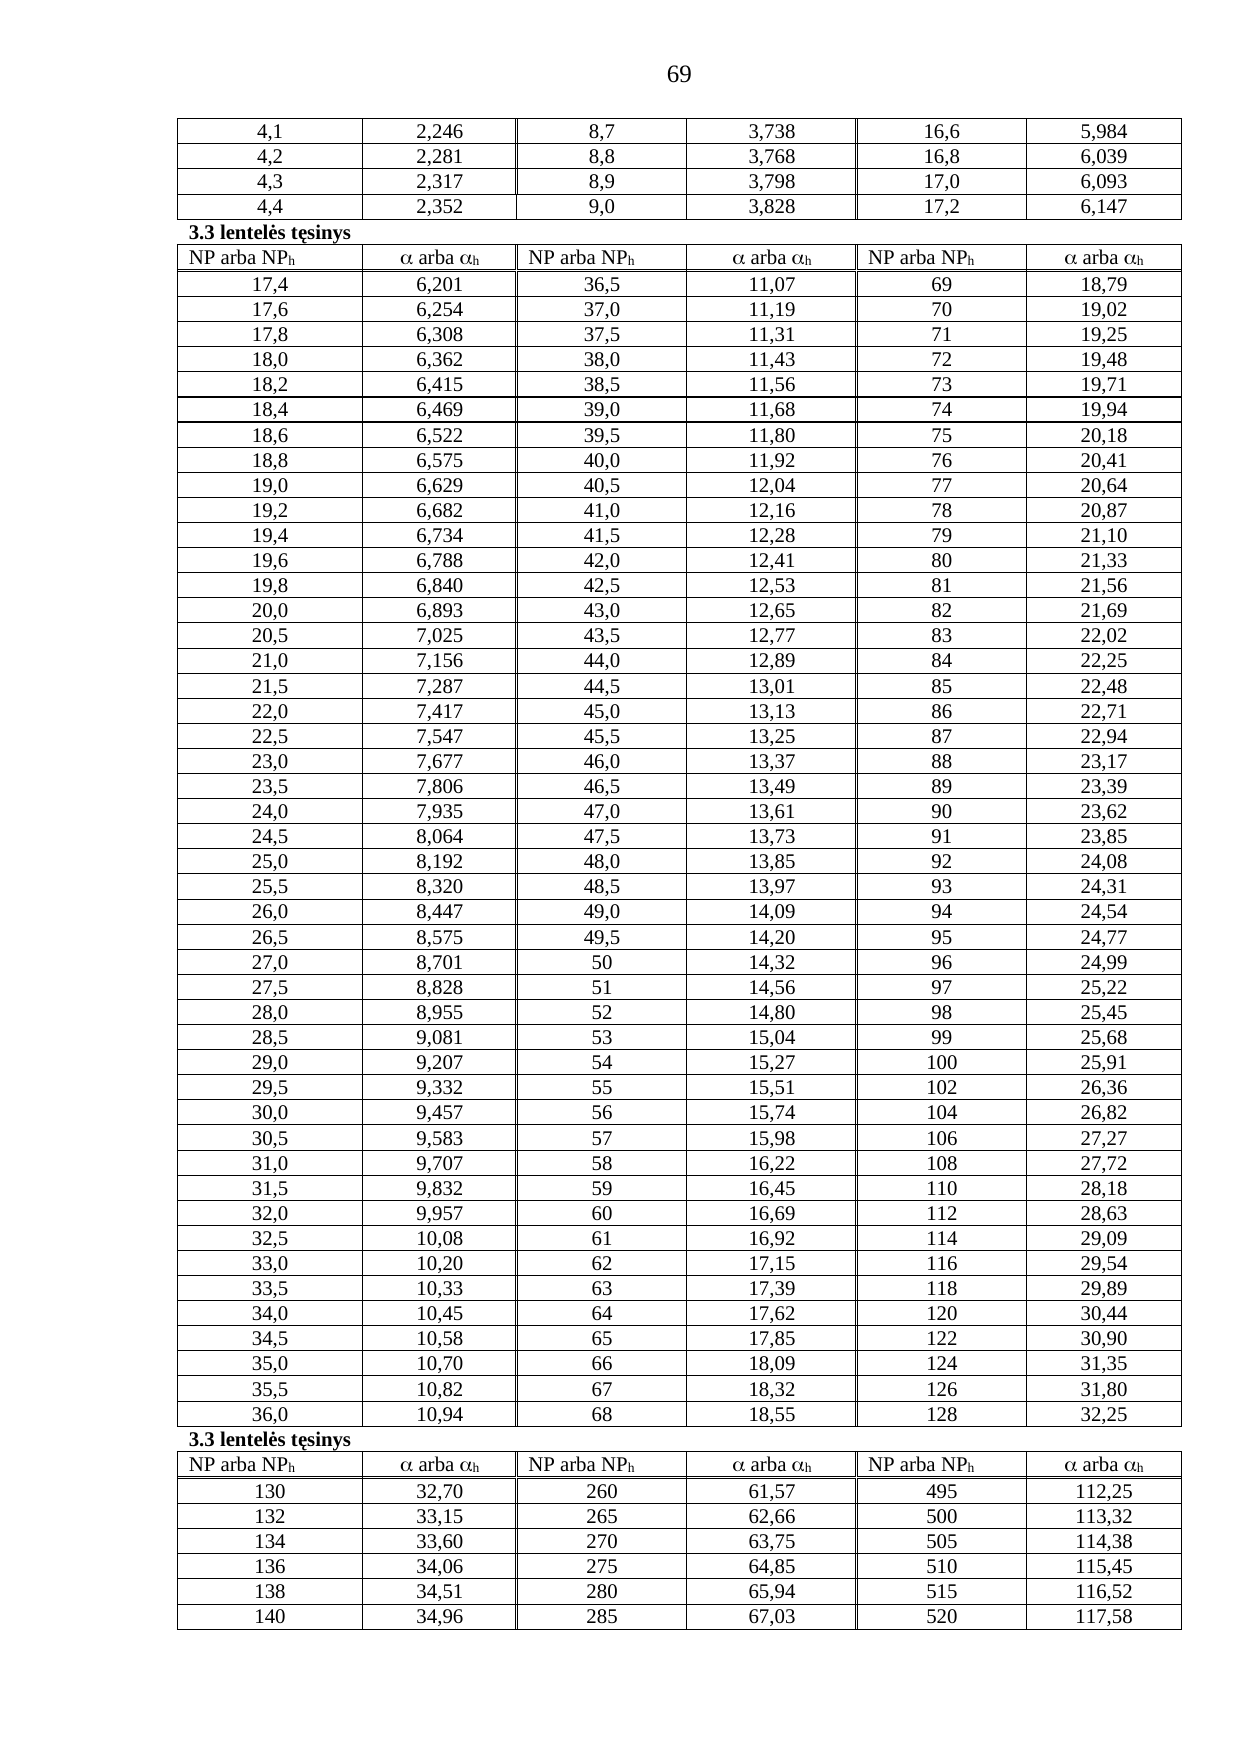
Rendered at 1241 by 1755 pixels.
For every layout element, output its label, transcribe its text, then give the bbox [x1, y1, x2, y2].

table_cell 16,45 [687, 1176, 855, 1200]
table_cell 2,317 [363, 169, 515, 193]
table_cell a arba ah [687, 245, 855, 269]
table_cell 6,201 [363, 272, 515, 296]
table_cell 86 [858, 699, 1026, 723]
table_cell 23,62 [1027, 799, 1181, 823]
table_cell 20,5 [178, 623, 362, 647]
table_cell 65 [518, 1326, 686, 1350]
table_cell 500 [858, 1504, 1026, 1528]
table_cell 11,80 [687, 423, 855, 447]
table_cell 6,254 [363, 297, 515, 321]
table_cell 13,13 [687, 699, 855, 723]
table_cell 3,768 [687, 144, 855, 168]
table_cell 97 [858, 975, 1026, 999]
table_cell 6,308 [363, 322, 515, 346]
table_cell 22,25 [1027, 649, 1181, 672]
table_cell 31,0 [178, 1151, 362, 1174]
table_cell 11,56 [687, 372, 855, 396]
table_cell 27,5 [178, 975, 362, 999]
table_cell 18,32 [687, 1376, 855, 1401]
table_cell 22,94 [1027, 724, 1181, 748]
table_cell 29,89 [1027, 1276, 1181, 1300]
table_cell 12,16 [687, 498, 855, 522]
table_cell 12,41 [687, 548, 855, 572]
table_cell 88 [858, 749, 1026, 773]
table_cell 24,5 [178, 824, 362, 848]
table_cell 95 [858, 925, 1026, 949]
table_cell 13,61 [687, 799, 855, 823]
table_cell 9,457 [363, 1100, 515, 1124]
table_cell 110 [858, 1176, 1026, 1200]
table_cell 11,43 [687, 347, 855, 371]
table_cell 3,798 [687, 169, 855, 193]
table_cell 515 [858, 1579, 1026, 1603]
table_cell 30,0 [178, 1100, 362, 1124]
table_cell 12,65 [687, 598, 855, 622]
table_cell 495 [858, 1479, 1026, 1503]
table_cell 29,5 [178, 1075, 362, 1099]
table_cell 73 [858, 372, 1026, 396]
table_cell 34,5 [178, 1326, 362, 1350]
table_cell 46,5 [518, 774, 686, 798]
table_cell 114,38 [1027, 1529, 1181, 1553]
table_cell 8,192 [363, 849, 515, 873]
table_cell 35,0 [178, 1351, 362, 1375]
table_cell 63,75 [687, 1529, 855, 1553]
table_cell 17,2 [858, 195, 1026, 218]
table_cell 24,54 [1027, 900, 1181, 923]
table_cell 15,51 [687, 1075, 855, 1099]
table_cell 19,02 [1027, 297, 1181, 321]
table_cell 13,01 [687, 674, 855, 698]
table_cell NP arba NPh [518, 1452, 686, 1476]
table_cell 42,5 [518, 573, 686, 597]
table_cell 25,91 [1027, 1050, 1181, 1074]
table_cell 26,82 [1027, 1100, 1181, 1124]
table_cell 6,788 [363, 548, 515, 572]
table_cell 19,2 [178, 498, 362, 522]
table_cell 18,79 [1027, 272, 1181, 296]
table_cell 21,69 [1027, 598, 1181, 622]
table_cell 6,469 [363, 398, 515, 421]
table_cell 128 [858, 1402, 1026, 1426]
table_cell 10,94 [363, 1402, 515, 1426]
table_cell 12,28 [687, 523, 855, 547]
table_cell 43,5 [518, 623, 686, 647]
table_cell 24,31 [1027, 874, 1181, 898]
table_cell 26,0 [178, 900, 362, 923]
table_cell 3.3 lentelės tęsinys [177, 1427, 1181, 1451]
table_cell 10,82 [363, 1376, 515, 1401]
table_cell 13,37 [687, 749, 855, 773]
table_cell 7,025 [363, 623, 515, 647]
table_cell 53 [518, 1025, 686, 1049]
table_cell 17,8 [178, 322, 362, 346]
table_cell 98 [858, 1000, 1026, 1024]
table_cell 78 [858, 498, 1026, 522]
table_cell 7,935 [363, 799, 515, 823]
table_cell 24,77 [1027, 925, 1181, 949]
table_cell 84 [858, 649, 1026, 672]
table_cell 11,07 [687, 272, 855, 296]
table_cell 19,0 [178, 473, 362, 497]
table_cell 75 [858, 423, 1026, 447]
table_cell 13,97 [687, 874, 855, 898]
table_cell 13,49 [687, 774, 855, 798]
table_cell 18,6 [178, 423, 362, 447]
table_cell 8,320 [363, 874, 515, 898]
table_cell 9,832 [363, 1176, 515, 1200]
table_cell 62,66 [687, 1504, 855, 1528]
table_cell 22,48 [1027, 674, 1181, 698]
table_cell 12,04 [687, 473, 855, 497]
table_cell 20,18 [1027, 423, 1181, 447]
table_cell 38,5 [518, 372, 686, 396]
table_cell a arba ah [1027, 245, 1181, 269]
table_cell NP arba NPh [178, 1452, 362, 1476]
table_cell 45,0 [518, 699, 686, 723]
table_cell 70 [858, 297, 1026, 321]
table_cell 21,10 [1027, 523, 1181, 547]
table_cell 32,0 [178, 1201, 362, 1225]
table_cell 33,5 [178, 1276, 362, 1300]
table_cell 3,828 [687, 195, 855, 218]
table_cell 12,77 [687, 623, 855, 647]
table_cell 6,522 [363, 423, 515, 447]
table_cell 83 [858, 623, 1026, 647]
table_cell 25,5 [178, 874, 362, 898]
table_cell 19,4 [178, 523, 362, 547]
table_cell 7,287 [363, 674, 515, 698]
table_cell 81 [858, 573, 1026, 597]
table_cell 5,984 [1027, 119, 1181, 143]
table_cell 7,547 [363, 724, 515, 748]
table_cell 505 [858, 1529, 1026, 1553]
table_cell 115,45 [1027, 1554, 1181, 1578]
table_cell 33,0 [178, 1251, 362, 1275]
table_cell 6,893 [363, 598, 515, 622]
table_cell 15,98 [687, 1125, 855, 1149]
table_cell 30,5 [178, 1125, 362, 1149]
table_cell 40,5 [518, 473, 686, 497]
table_cell 28,0 [178, 1000, 362, 1024]
table_cell 93 [858, 874, 1026, 898]
table_cell 9,207 [363, 1050, 515, 1074]
table_cell 48,5 [518, 874, 686, 898]
table_cell 21,56 [1027, 573, 1181, 597]
table_cell 22,02 [1027, 623, 1181, 647]
table_cell 44,5 [518, 674, 686, 698]
table_cell 13,85 [687, 849, 855, 873]
table_cell 275 [518, 1554, 686, 1578]
table_cell 25,45 [1027, 1000, 1181, 1024]
table_cell 30,90 [1027, 1326, 1181, 1350]
table_cell 112,25 [1027, 1479, 1181, 1503]
table_cell 124 [858, 1351, 1026, 1375]
table_cell 48,0 [518, 849, 686, 873]
table_cell 18,4 [178, 398, 362, 421]
table_cell 32,25 [1027, 1402, 1181, 1426]
table_cell 270 [518, 1529, 686, 1553]
table_cell 14,56 [687, 975, 855, 999]
table_cell 42,0 [518, 548, 686, 572]
table_cell 92 [858, 849, 1026, 873]
table_cell 6,362 [363, 347, 515, 371]
table_cell 38,0 [518, 347, 686, 371]
table_cell 11,19 [687, 297, 855, 321]
table_cell 6,415 [363, 372, 515, 396]
table_cell 96 [858, 950, 1026, 974]
table_cell 6,734 [363, 523, 515, 547]
table_cell 29,09 [1027, 1226, 1181, 1250]
table_cell 45,5 [518, 724, 686, 748]
table_cell 13,25 [687, 724, 855, 748]
table_cell 8,575 [363, 925, 515, 949]
table_cell 68 [518, 1402, 686, 1426]
table_cell 16,8 [858, 144, 1026, 168]
table_cell 106 [858, 1125, 1026, 1149]
table_cell 17,39 [687, 1276, 855, 1300]
table_cell 14,32 [687, 950, 855, 974]
table_cell 116 [858, 1251, 1026, 1275]
table_cell 64,85 [687, 1554, 855, 1578]
table_cell 18,55 [687, 1402, 855, 1426]
table_cell 40,0 [518, 448, 686, 472]
table_cell 52 [518, 1000, 686, 1024]
table_cell 64 [518, 1301, 686, 1325]
table_cell 12,89 [687, 649, 855, 672]
table_cell 23,5 [178, 774, 362, 798]
table_cell 28,63 [1027, 1201, 1181, 1225]
table_cell 49,0 [518, 900, 686, 923]
table_cell 108 [858, 1151, 1026, 1174]
table_cell 24,08 [1027, 849, 1181, 873]
table_cell 17,85 [687, 1326, 855, 1350]
table_cell 19,6 [178, 548, 362, 572]
table_cell 12,53 [687, 573, 855, 597]
table_cell 28,5 [178, 1025, 362, 1049]
table_cell NP arba NPh [858, 245, 1026, 269]
table_cell 31,5 [178, 1176, 362, 1200]
table_cell 26,36 [1027, 1075, 1181, 1099]
table_cell 6,575 [363, 448, 515, 472]
table_cell 37,0 [518, 297, 686, 321]
table_cell 114 [858, 1226, 1026, 1250]
table_cell 21,0 [178, 649, 362, 672]
table_cell 18,09 [687, 1351, 855, 1375]
table_cell NP arba NPh [858, 1452, 1026, 1476]
table_cell 138 [178, 1579, 362, 1603]
table_cell 2,246 [363, 119, 515, 143]
table_cell 51 [518, 975, 686, 999]
table_cell 22,5 [178, 724, 362, 748]
table_cell 11,92 [687, 448, 855, 472]
table_cell 61 [518, 1226, 686, 1250]
table_cell 10,33 [363, 1276, 515, 1300]
table_cell 35,5 [178, 1376, 362, 1401]
table_cell 17,0 [858, 169, 1026, 193]
table_cell 24,0 [178, 799, 362, 823]
table_cell 8,447 [363, 900, 515, 923]
table_cell a arba ah [687, 1452, 855, 1476]
table_cell 18,0 [178, 347, 362, 371]
table_cell 132 [178, 1504, 362, 1528]
table_cell a arba ah [363, 245, 515, 269]
table_cell 91 [858, 824, 1026, 848]
table_cell 19,48 [1027, 347, 1181, 371]
table_cell 2,352 [363, 195, 516, 218]
table_cell 7,677 [363, 749, 515, 773]
table_cell 11,31 [687, 322, 855, 346]
table_cell 122 [858, 1326, 1026, 1350]
table_cell 72 [858, 347, 1026, 371]
table_cell 6,093 [1027, 169, 1181, 193]
table_cell 113,32 [1027, 1504, 1181, 1528]
table_cell 16,69 [687, 1201, 855, 1225]
table_cell 134 [178, 1529, 362, 1553]
table_cell 55 [518, 1075, 686, 1099]
table_cell 25,68 [1027, 1025, 1181, 1049]
table_cell 19,94 [1027, 398, 1181, 421]
table_cell 265 [518, 1504, 686, 1528]
table_cell NP arba NPh [518, 245, 686, 269]
table_cell 47,5 [518, 824, 686, 848]
table_cell 4,4 [178, 195, 362, 218]
table_cell 17,15 [687, 1251, 855, 1275]
table_cell 117,58 [1027, 1605, 1181, 1628]
table_cell 100 [858, 1050, 1026, 1074]
table_cell 118 [858, 1276, 1026, 1300]
table_cell 25,0 [178, 849, 362, 873]
table_cell 29,54 [1027, 1251, 1181, 1275]
table_cell 36,5 [518, 272, 686, 296]
table_cell 58 [518, 1151, 686, 1174]
table_cell 26,5 [178, 925, 362, 949]
table_cell 39,0 [518, 398, 686, 421]
table_cell 14,09 [687, 900, 855, 923]
table_cell 33,15 [363, 1504, 515, 1528]
table_cell 31,35 [1027, 1351, 1181, 1375]
table_cell 90 [858, 799, 1026, 823]
table_cell 17,62 [687, 1301, 855, 1325]
table_cell 102 [858, 1075, 1026, 1099]
table_cell 4,3 [178, 169, 362, 193]
table_cell 112 [858, 1201, 1026, 1225]
table_cell 31,80 [1027, 1376, 1181, 1401]
table_cell 280 [518, 1579, 686, 1603]
table_cell 6,840 [363, 573, 515, 597]
table_cell 22,71 [1027, 699, 1181, 723]
table_cell 9,332 [363, 1075, 515, 1099]
table_cell 9,081 [363, 1025, 515, 1049]
table_cell 39,5 [518, 423, 686, 447]
table_cell 43,0 [518, 598, 686, 622]
table_cell 79 [858, 523, 1026, 547]
table_cell 57 [518, 1125, 686, 1149]
table_cell 14,80 [687, 1000, 855, 1024]
table_cell 260 [518, 1479, 686, 1503]
table_cell 61,57 [687, 1479, 855, 1503]
table_cell NP arba NPh [178, 245, 362, 269]
table_cell 104 [858, 1100, 1026, 1124]
table_cell 22,0 [178, 699, 362, 723]
table_cell 19,71 [1027, 372, 1181, 396]
table_cell 6,682 [363, 498, 515, 522]
table_cell 8,064 [363, 824, 515, 848]
table_cell 21,5 [178, 674, 362, 698]
table_cell 16,22 [687, 1151, 855, 1174]
table_cell 18,2 [178, 372, 362, 396]
table_cell 10,45 [363, 1301, 515, 1325]
table_cell 15,04 [687, 1025, 855, 1049]
table_cell 65,94 [687, 1579, 855, 1603]
table_cell 34,51 [363, 1579, 515, 1603]
table_cell 8,8 [518, 144, 686, 168]
table_cell 10,08 [363, 1226, 515, 1250]
table_cell 14,20 [687, 925, 855, 949]
table_cell 7,806 [363, 774, 515, 798]
table_cell 17,4 [178, 272, 362, 296]
table_cell 82 [858, 598, 1026, 622]
table_cell 32,70 [363, 1479, 515, 1503]
table_cell 41,5 [518, 523, 686, 547]
table_cell 23,17 [1027, 749, 1181, 773]
table_cell 16,6 [858, 119, 1026, 143]
table_cell 33,60 [363, 1529, 515, 1553]
table_cell 6,147 [1027, 195, 1181, 218]
table_cell 4,2 [178, 144, 362, 168]
table_cell 3,738 [687, 119, 855, 143]
table_cell 56 [518, 1100, 686, 1124]
table_cell 510 [858, 1554, 1026, 1578]
table_cell 8,955 [363, 1000, 515, 1024]
table_cell 116,52 [1027, 1579, 1181, 1603]
table_cell 20,87 [1027, 498, 1181, 522]
table_cell 20,41 [1027, 448, 1181, 472]
table_cell 8,7 [518, 119, 686, 143]
table_cell 47,0 [518, 799, 686, 823]
table_cell 9,583 [363, 1125, 515, 1149]
table_cell 67,03 [687, 1605, 855, 1628]
table_cell 9,0 [517, 195, 686, 218]
table_cell 8,9 [518, 169, 686, 193]
table_cell 34,0 [178, 1301, 362, 1325]
table_cell 16,92 [687, 1226, 855, 1250]
table_cell 19,8 [178, 573, 362, 597]
table_cell 17,6 [178, 297, 362, 321]
table_cell 36,0 [178, 1402, 362, 1426]
table_cell 25,22 [1027, 975, 1181, 999]
table_cell 32,5 [178, 1226, 362, 1250]
table_cell 60 [518, 1201, 686, 1225]
table_cell 10,70 [363, 1351, 515, 1375]
table_cell 130 [178, 1479, 362, 1503]
table_cell 23,85 [1027, 824, 1181, 848]
table_cell 89 [858, 774, 1026, 798]
table_cell 23,39 [1027, 774, 1181, 798]
table_cell 29,0 [178, 1050, 362, 1074]
table_cell 80 [858, 548, 1026, 572]
table_cell 94 [858, 900, 1026, 923]
table_cell 74 [858, 398, 1026, 421]
table_cell 85 [858, 674, 1026, 698]
table_cell a arba ah [363, 1452, 515, 1476]
table_cell 27,72 [1027, 1151, 1181, 1174]
table_cell 27,0 [178, 950, 362, 974]
table_cell 15,27 [687, 1050, 855, 1074]
table_cell 54 [518, 1050, 686, 1074]
table_cell 7,417 [363, 699, 515, 723]
table_cell 11,68 [687, 398, 855, 421]
table_cell 285 [518, 1605, 686, 1628]
table_cell 30,44 [1027, 1301, 1181, 1325]
table_cell 44,0 [518, 649, 686, 672]
table_cell 6,629 [363, 473, 515, 497]
table_cell 76 [858, 448, 1026, 472]
table_cell 66 [518, 1351, 686, 1375]
table_cell 10,20 [363, 1251, 515, 1275]
table_cell 99 [858, 1025, 1026, 1049]
table_cell 28,18 [1027, 1176, 1181, 1200]
table_cell 9,707 [363, 1151, 515, 1174]
table_cell 140 [178, 1605, 362, 1628]
table_cell 34,96 [363, 1605, 515, 1628]
table_cell 77 [858, 473, 1026, 497]
table_cell 8,828 [363, 975, 515, 999]
table_cell 67 [518, 1376, 686, 1401]
table_cell 69 [858, 272, 1026, 296]
table_cell 21,33 [1027, 548, 1181, 572]
table_cell 50 [518, 950, 686, 974]
table_cell 3.3 lentelės tęsinys [177, 220, 1181, 244]
table_cell 15,74 [687, 1100, 855, 1124]
table_cell 7,156 [363, 649, 515, 672]
table_cell 19,25 [1027, 322, 1181, 346]
table_cell 46,0 [518, 749, 686, 773]
table_cell 520 [858, 1605, 1026, 1628]
table_cell 126 [858, 1376, 1026, 1401]
table_cell 10,58 [363, 1326, 515, 1350]
table_cell 59 [518, 1176, 686, 1200]
table_cell 9,957 [363, 1201, 515, 1225]
table_cell 24,99 [1027, 950, 1181, 974]
table_cell 41,0 [518, 498, 686, 522]
table_cell 37,5 [518, 322, 686, 346]
table_cell 18,8 [178, 448, 362, 472]
table_cell 27,27 [1027, 1125, 1181, 1149]
table_cell 49,5 [518, 925, 686, 949]
table_cell 120 [858, 1301, 1026, 1325]
table_cell 2,281 [363, 144, 515, 168]
table_cell 20,64 [1027, 473, 1181, 497]
table_cell 20,0 [178, 598, 362, 622]
table_cell 63 [518, 1276, 686, 1300]
table_cell 34,06 [363, 1554, 515, 1578]
table_cell 4,1 [178, 119, 362, 143]
table_cell 6,039 [1027, 144, 1181, 168]
table_cell 62 [518, 1251, 686, 1275]
table_cell a arba ah [1027, 1452, 1181, 1476]
table_cell 136 [178, 1554, 362, 1578]
table_cell 8,701 [363, 950, 515, 974]
table_cell 71 [858, 322, 1026, 346]
table_cell 87 [858, 724, 1026, 748]
table_cell 23,0 [178, 749, 362, 773]
table_cell 13,73 [687, 824, 855, 848]
